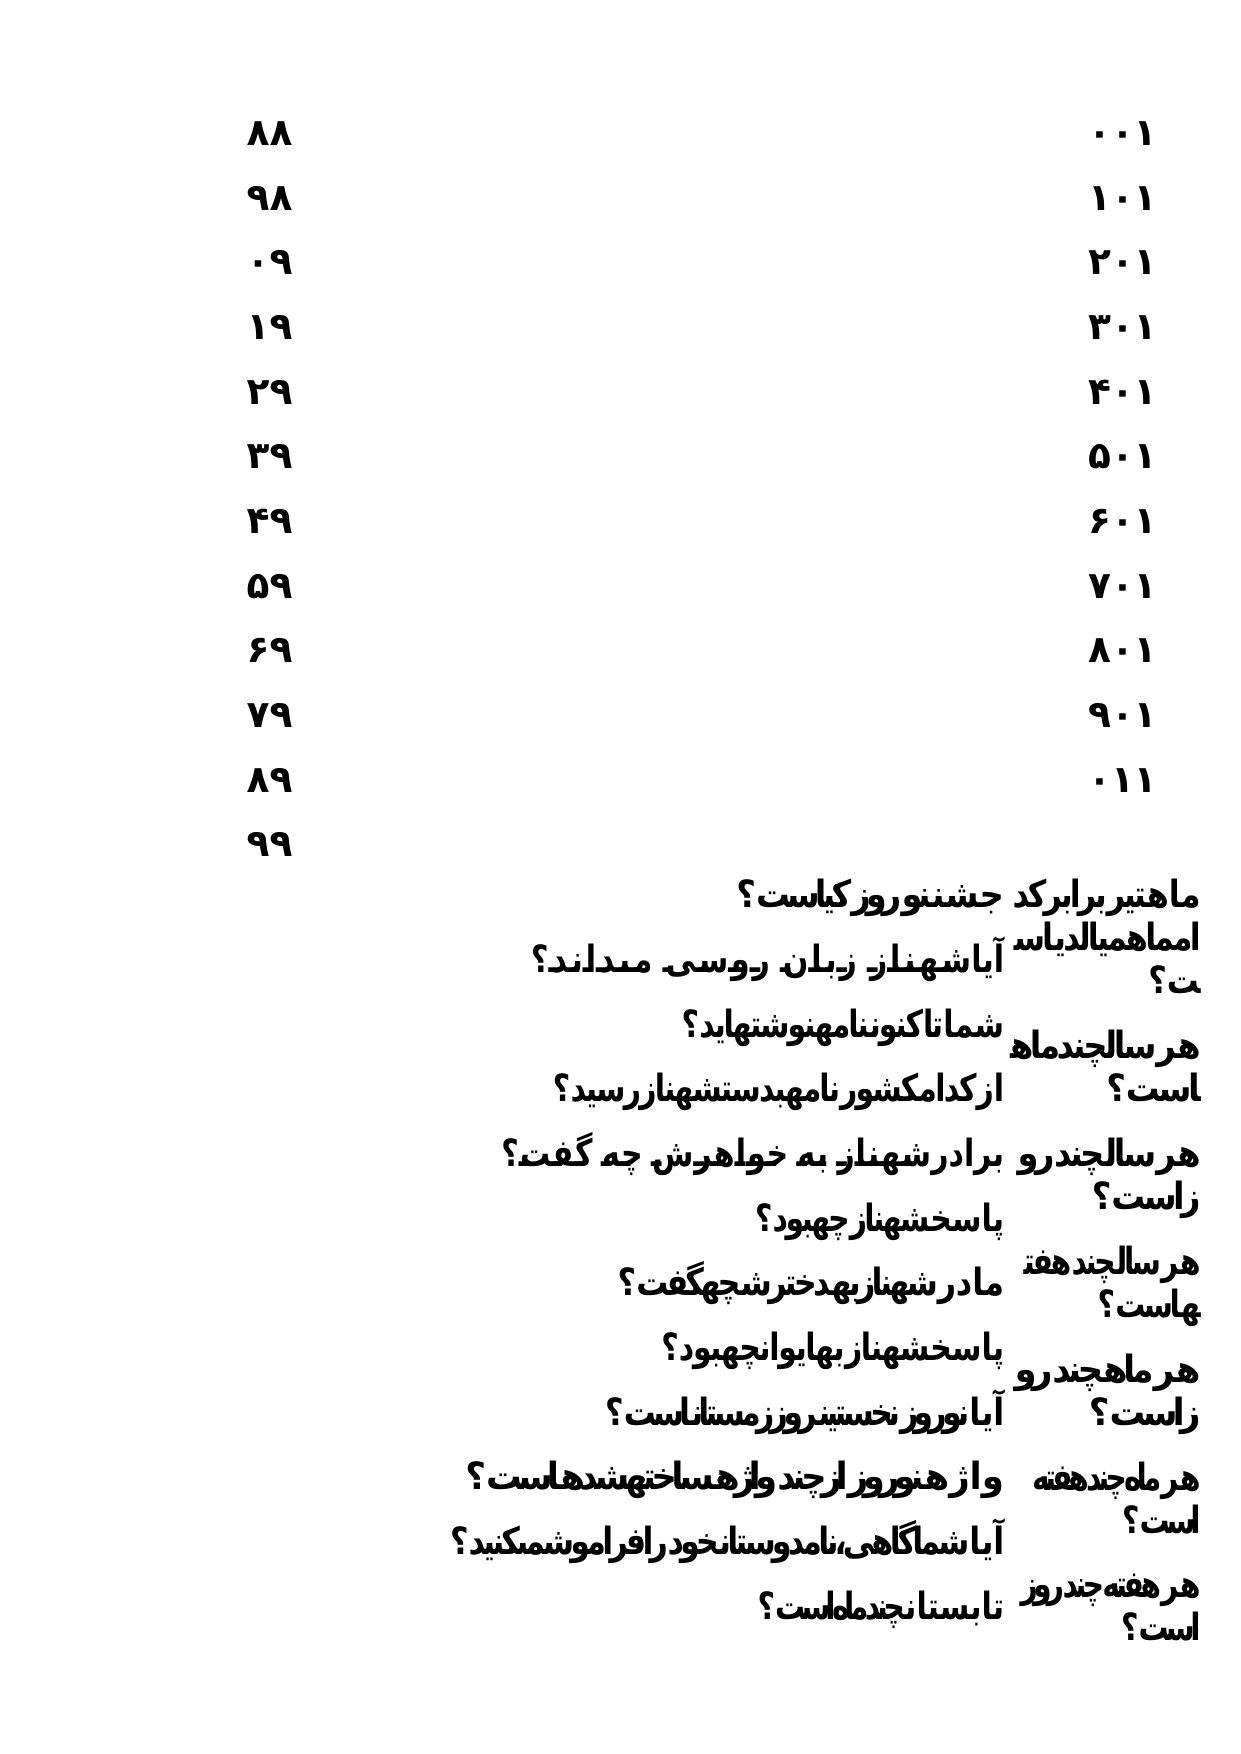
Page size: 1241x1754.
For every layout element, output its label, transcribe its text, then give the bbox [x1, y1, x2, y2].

text ٠١١ [1088, 757, 1201, 800]
text ازکدامکشورنامهبدستشھنازرسيد؟ [146, 1067, 1004, 1110]
text ٨٩ [247, 757, 1004, 800]
text ۶٠١ [1088, 498, 1201, 542]
text ٢٠١ [1088, 240, 1201, 283]
text ٧٠١ [1088, 563, 1201, 606]
text تابستانچند ماه است؟ [146, 1584, 1004, 1627]
text ٧٩ [247, 692, 1004, 736]
text ٩٠١ [1088, 693, 1201, 736]
text ٣٠١ [1088, 304, 1201, 348]
text ٩٩ [247, 822, 1004, 865]
text ٠٠١ [1088, 110, 1201, 153]
text ١٩ [247, 304, 1004, 347]
text برادرشھناز به خواھرش چه گفت؟ [146, 1131, 1004, 1174]
text واژهنوروزازچندواژهساختهشدهاست؟ [146, 1455, 1004, 1498]
text ١٠١ [1088, 175, 1201, 218]
text آياشماگاھی،نامدوستانخودرافراموشمىکنيد؟ [146, 1519, 1004, 1563]
text ۵٩ [247, 563, 1004, 606]
text ھرسالچندھفتهاست؟ [1008, 1239, 1201, 1326]
text ھرھفته چند روز است؟ [1008, 1563, 1201, 1649]
text ھرماهچندروزاست؟ [1008, 1347, 1201, 1433]
text پاسخشھنازبهايوانچهبود؟ [146, 1325, 1004, 1368]
text ۴٠١ [1088, 369, 1201, 412]
text ۶٩ [247, 628, 1004, 671]
text ٢٩ [247, 369, 1004, 412]
text شماتاکنوننامهنوشتهايد؟ [146, 1002, 1004, 1045]
text ھرسالچندروزاست؟ [1008, 1131, 1201, 1218]
text ٠٩ [247, 240, 1004, 283]
text ۵٠١ [1088, 434, 1201, 477]
text مادرشھنازبهدخترشچهگفت؟ [146, 1261, 1004, 1304]
text آيانوروزنخستينروززمستاناست؟ [146, 1390, 1004, 1433]
text ھرماه چند ھفته است؟ [1008, 1455, 1201, 1541]
text ھرسالچندماهاست؟ [1008, 1024, 1201, 1110]
text ٨٠١ [1088, 628, 1201, 671]
text ٩٨ [247, 175, 1004, 218]
text آياشھناز زبان روسی مىداند؟ [146, 937, 1004, 980]
text ۴٩ [247, 498, 1004, 542]
text پاسخشھنازچهبود؟ [146, 1196, 1004, 1239]
text ٣٩ [247, 434, 1004, 477]
text ٨٨ [247, 110, 1004, 153]
text جشننوروزکیاست؟ [146, 873, 1004, 916]
text ماهتيربرابرکدامماهميالدیاست؟ [1008, 873, 1201, 1002]
